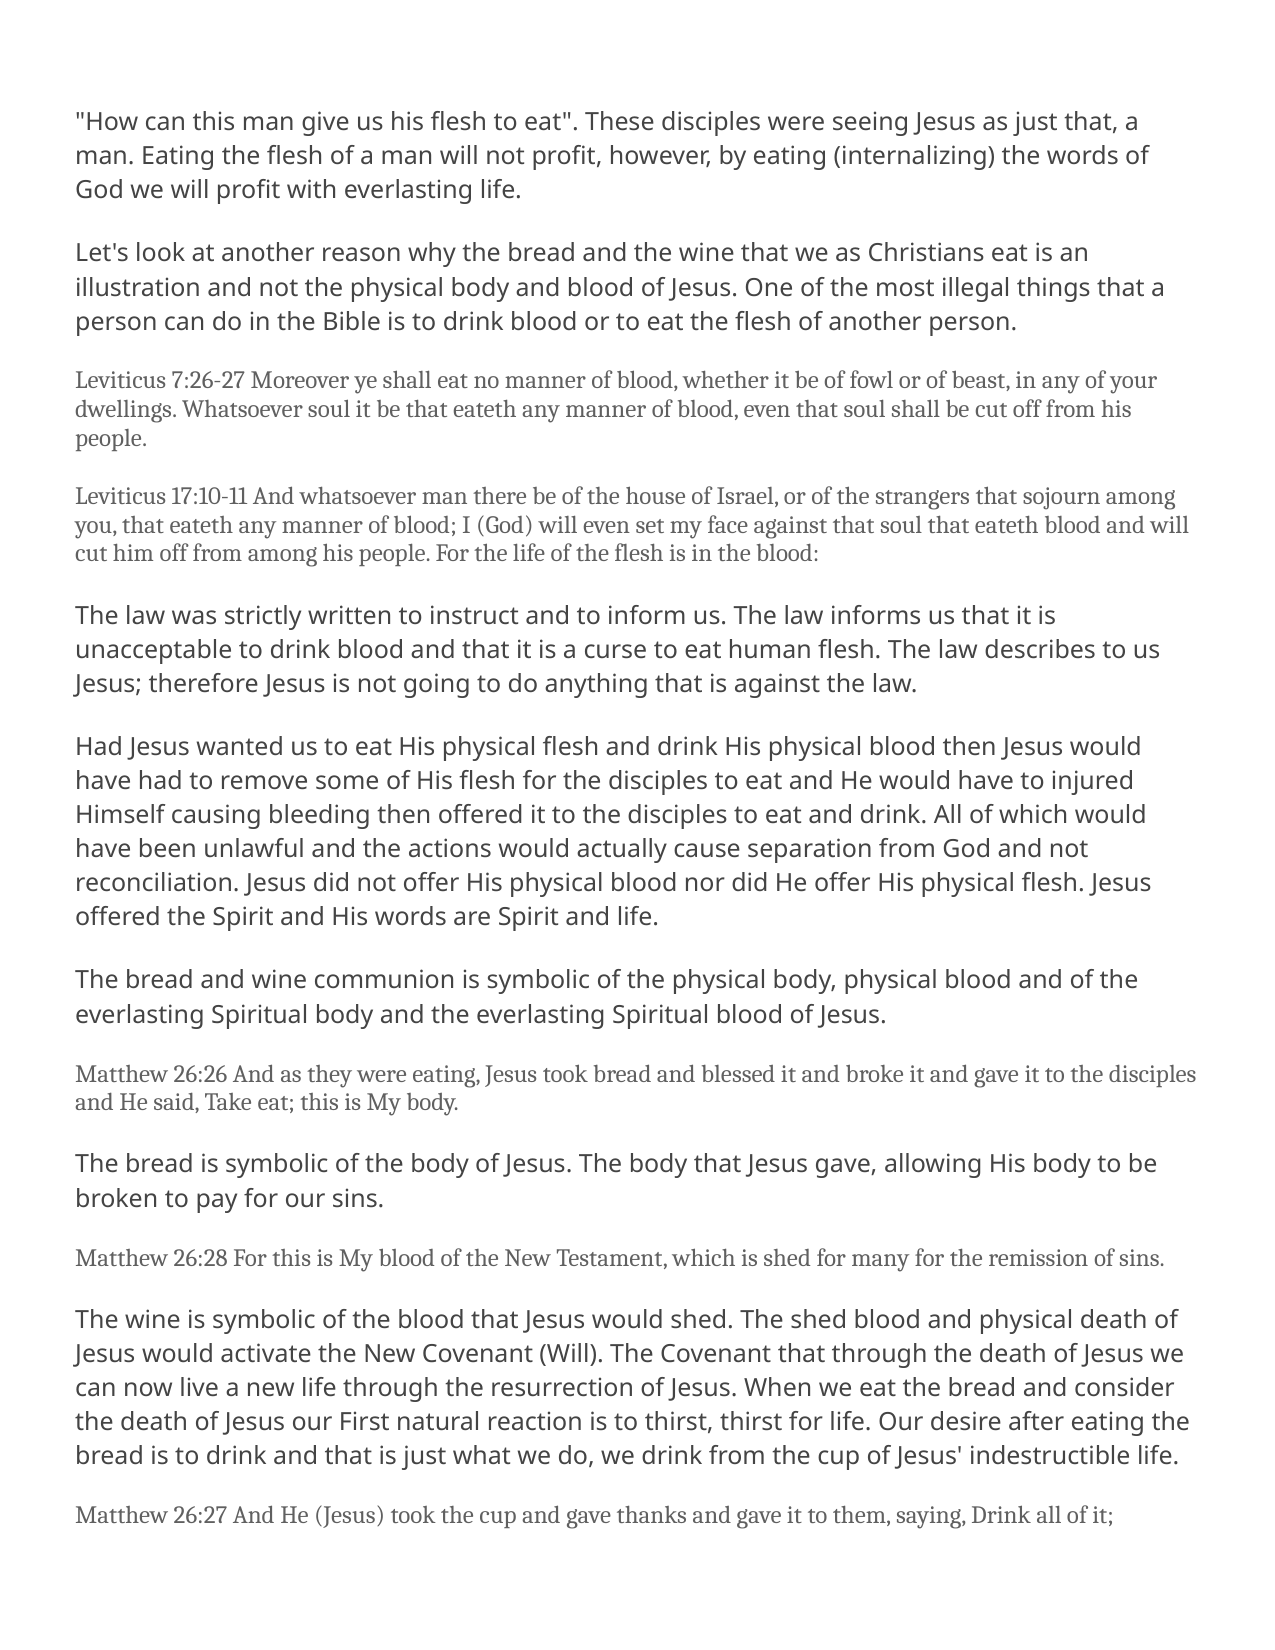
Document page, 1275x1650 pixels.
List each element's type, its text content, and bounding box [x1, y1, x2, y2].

text Let's look at another reason why the bread and the wine that we as Christians eat is an illustration and not the physical body and blood of Jesus. One of the most illegal things that a person can do in the Bible is to drink blood or to eat the flesh of another person. [75, 235, 1200, 337]
text Matthew 26:28 For this is My blood of the New Testament, which is shed for many for the remission of sins. [75, 1243, 1200, 1272]
text The law was strictly written to instruct and to inform us. The law informs us that it is unacceptable to drink blood and that it is a curse to eat human flesh. The law describes to us Jesus; therefore Jesus is not going to do anything that is against the law. [75, 597, 1200, 699]
text Leviticus 7:26-27 Moreover ye shall eat no manner of blood, whether it be of fowl or of beast, in any of your dwellings. Whatsoever soul it be that eateth any manner of blood, even that soul shall be cut off from his people. [75, 366, 1200, 453]
text "How can this man give us his flesh to eat". These disciples were seeing Jesus as just that, a man. Eating the flesh of a man will not profit, however, by eating (internalizing) the words of God we will profit with everlasting life. [75, 104, 1200, 206]
text The bread is symbolic of the body of Jesus. The body that Jesus gave, allowing His body to be broken to pay for our sins. [75, 1146, 1200, 1214]
text The wine is symbolic of the blood that Jesus would shed. The shed blood and physical death of Jesus would activate the New Covenant (Will). The Covenant that through the death of Jesus we can now live a new life through the resurrection of Jesus. When we eat the bread and consider the death of Jesus our First natural reaction is to thirst, thirst for life. Our desire after eating the bread is to drink and that is just what we do, we drink from the cup of Jesus' indestructible life. [75, 1301, 1200, 1472]
text Matthew 26:26 And as they were eating, Jesus took bread and blessed it and broke it and gave it to the disciples and He said, Take eat; this is My body. [75, 1059, 1200, 1117]
text The bread and wine communion is symbolic of the physical body, physical blood and of the everlasting Spiritual body and the everlasting Spiritual blood of Jesus. [75, 962, 1200, 1030]
text Leviticus 17:10-11 And whatsoever man there be of the house of Israel, or of the strangers that sojourn among you, that eateth any manner of blood; I (God) will even set my face against that soul that eateth blood and will cut him off from among his people. For the life of the flesh is in the blood: [75, 482, 1200, 568]
text Matthew 26:27 And He (Jesus) took the cup and gave thanks and gave it to them, saying, Drink all of it; [75, 1501, 1200, 1529]
text Had Jesus wanted us to eat His physical flesh and drink His physical blood then Jesus would have had to remove some of His flesh for the disciples to eat and He would have to injured Himself causing bleeding then offered it to the disciples to eat and drink. All of which would have been unlawful and the actions would actually cause separation from God and not reconciliation. Jesus did not offer His physical blood nor did He offer His physical flesh. Jesus offered the Spirit and His words are Spirit and life. [75, 729, 1200, 933]
